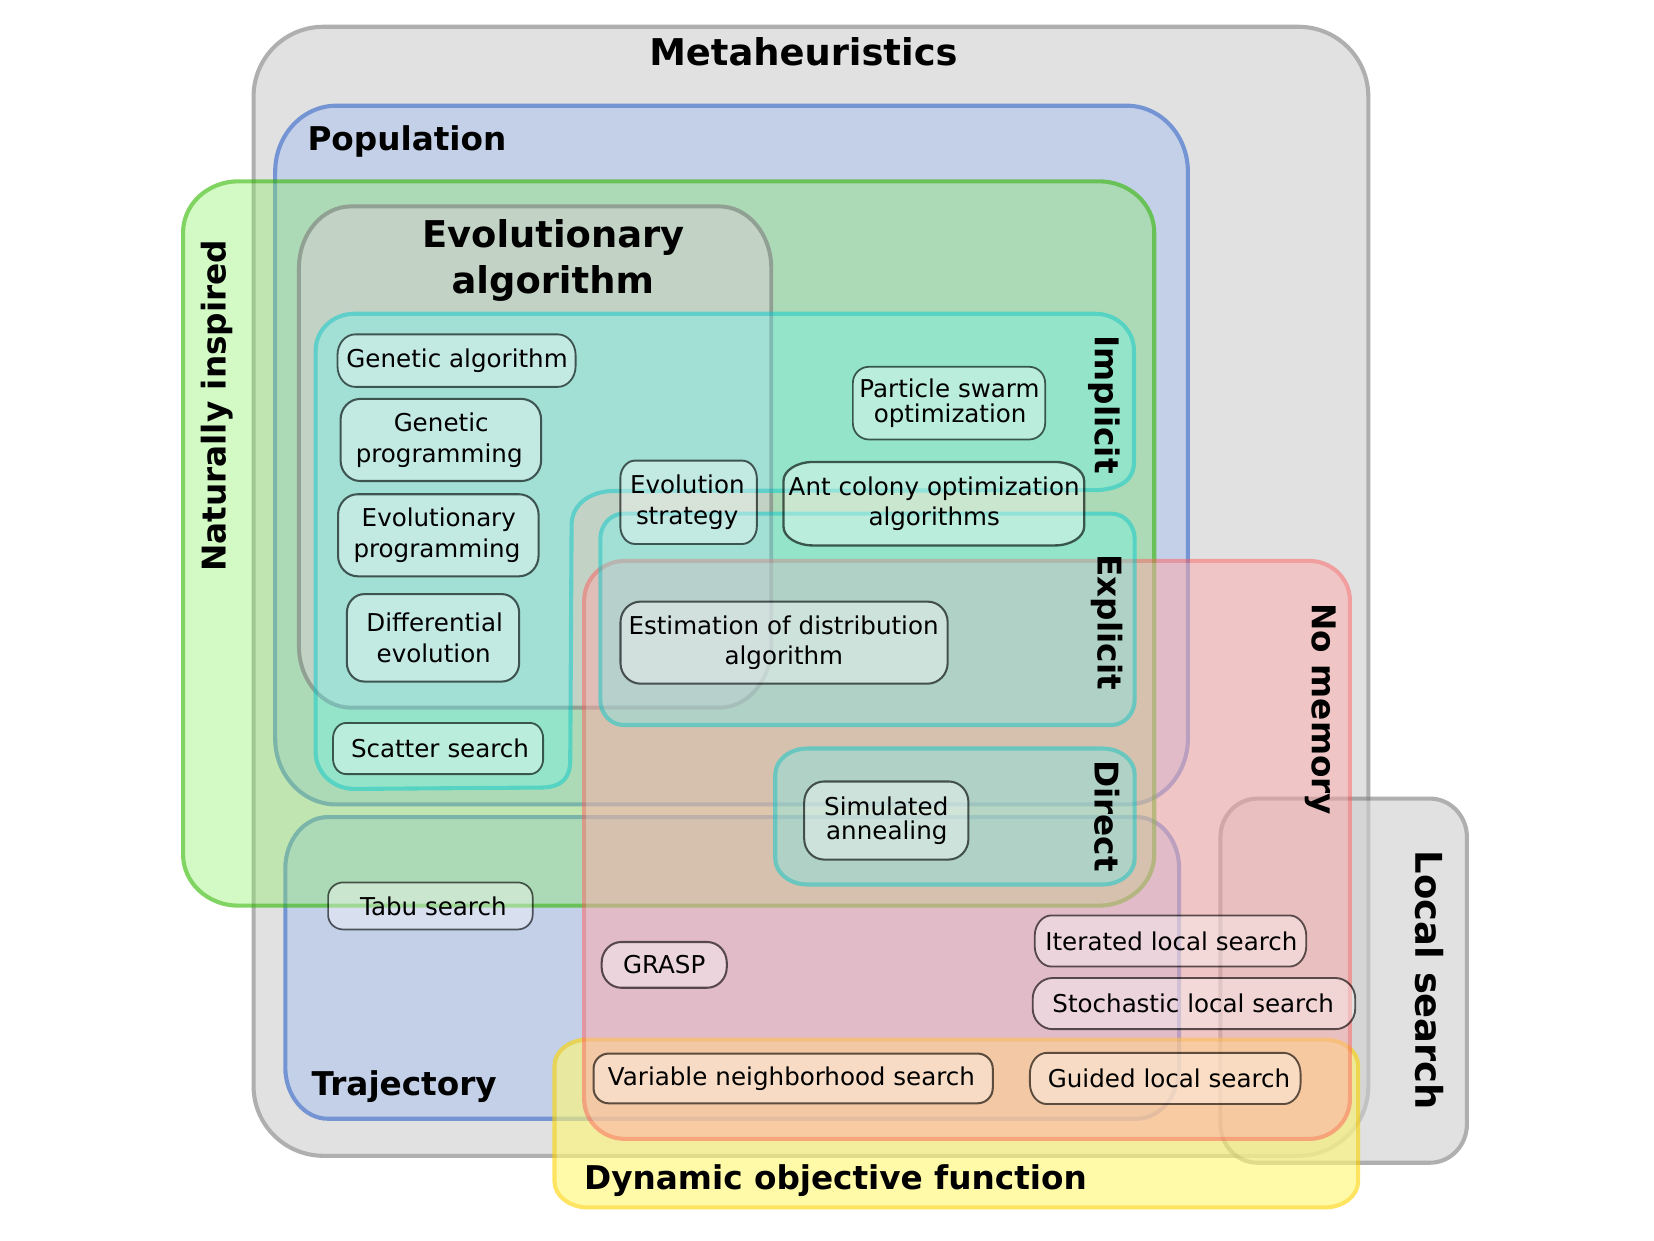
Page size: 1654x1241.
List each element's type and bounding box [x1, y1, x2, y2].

picture [180, 23, 1471, 1211]
